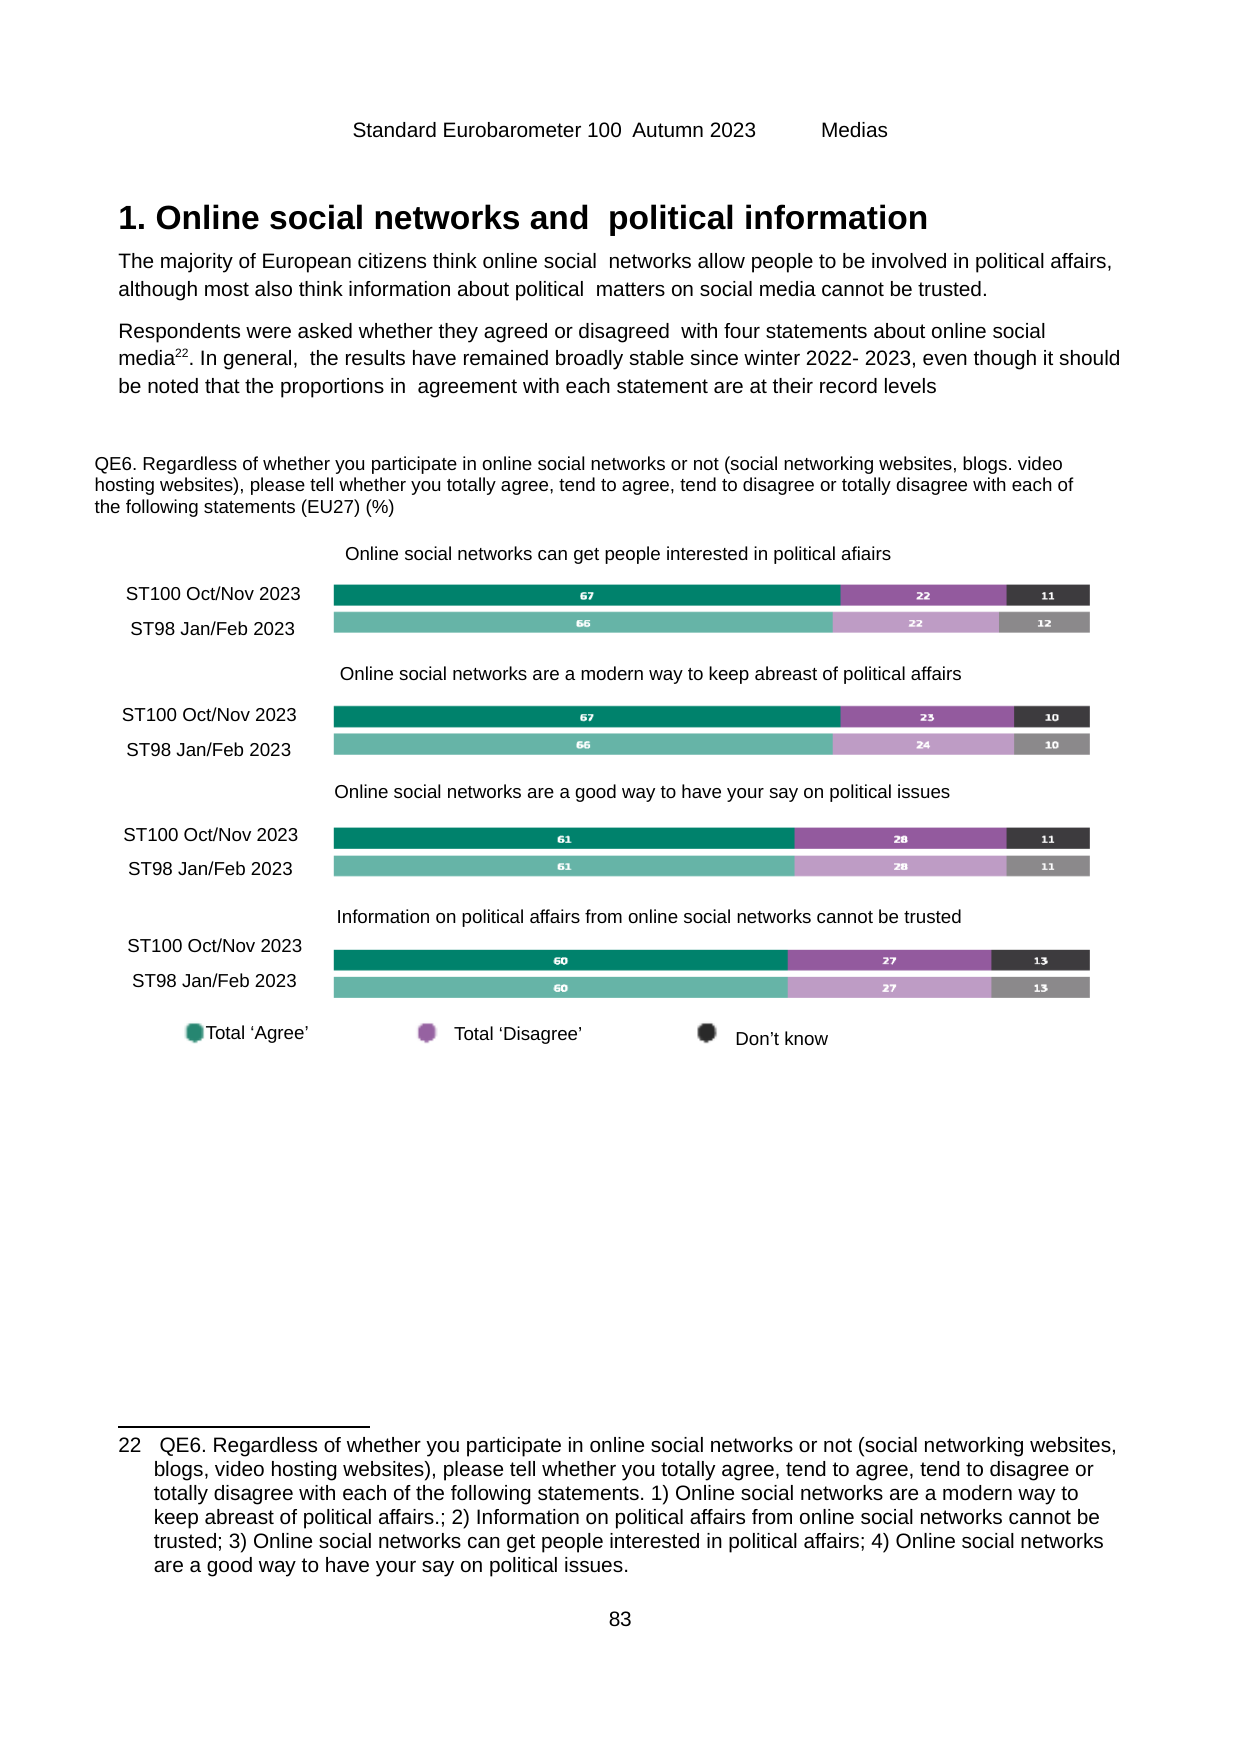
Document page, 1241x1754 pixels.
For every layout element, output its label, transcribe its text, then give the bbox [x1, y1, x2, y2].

text Respondents were asked whether they agreed or disagreed with four statements about online social media. In general, the results have remained broadly stable since winter 2022- 2023, even though it should be noted that the proportions in agreement with each statement are at their record levels [118, 319, 1122, 398]
subtitle 1. Online social networks and political information [118, 198, 1122, 237]
text The majority of European citizens think online social networks allow people to be involved in political affairs, although most also think information about political matters on social media cannot be trusted. [118, 249, 1122, 301]
text QE6. Regardless of whether you participate in online social networks or not (social networking websites, blogs, video hosting websites), please tell whether you totally agree, tend to agree, tend to disagree or totally disagree with each of the following statements. 1) Online social networks are a modern way to keep abreast of political affairs.; 2) Information on political affairs from online social networks cannot be trusted; 3) Online social networks can get people interested in political affairs; 4) Online social networks are a good way to have your say on political issues. [118, 1433, 1122, 1577]
picture [152, 578, 1093, 1075]
